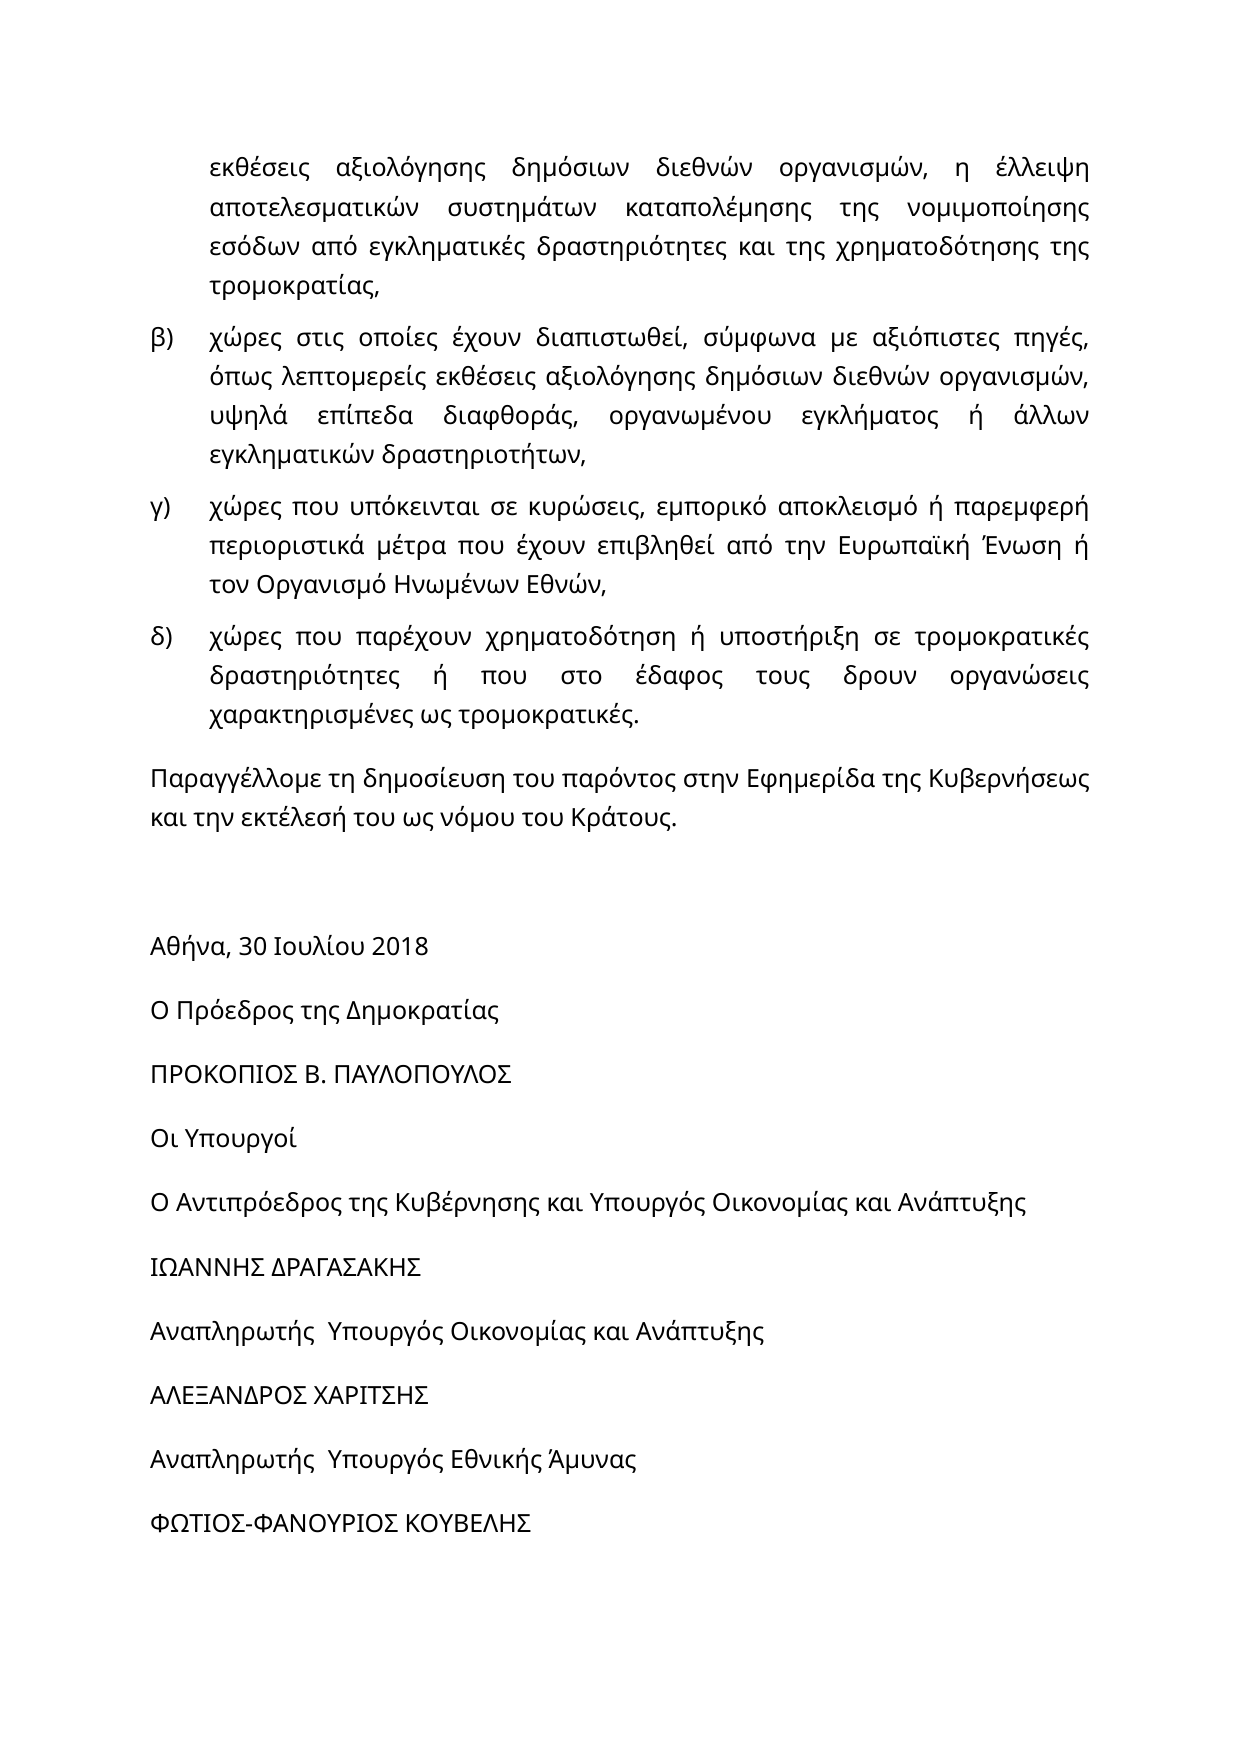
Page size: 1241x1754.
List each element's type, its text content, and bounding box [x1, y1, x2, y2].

list γ) χώρες που υπόκεινται σε κυρώσεις, εμπορικό αποκλεισμό ή παρεμφερή περιοριστικά μέτρα που έχουν επιβληθεί από την Ευρωπαϊκή Ένωση ή τον Οργανισμό Ηνωμένων Εθνών, [150, 488, 1090, 601]
text ΠΡΟΚΟΠΙΟΣ Β. ΠΑΥΛΟΠΟΥΛΟΣ [150, 1057, 1090, 1091]
text Παραγγέλλομε τη δημοσίευση του παρόντος στην Εφημερίδα της Κυβερνήσεως και την εκτέλεσή του ως νόμου του Κράτους. [150, 761, 1090, 834]
list εκθέσεις αξιολόγησης δημόσιων διεθνών οργανισμών, η έλλειψη αποτελεσματικών συστημάτων καταπολέμησης της νομιμοποίησης εσόδων από εγκληματικές δραστηριότητες και της χρηματοδότησης της τρομοκρατίας, [150, 150, 1090, 302]
text Ο Πρόεδρος της Δημοκρατίας [150, 992, 1090, 1027]
list δ) χώρες που παρέχουν χρηματοδότηση ή υποστήριξη σε τρομοκρατικές δραστηριότητες ή που στο έδαφος τους δρουν οργανώσεις χαρακτηρισμένες ως τρομοκρατικές. [150, 618, 1090, 731]
text Οι Υπουργοί [150, 1121, 1090, 1155]
list β) χώρες στις οποίες έχουν διαπιστωθεί, σύμφωνα με αξιόπιστες πηγές, όπως λεπτομερείς εκθέσεις αξιολόγησης δημόσιων διεθνών οργανισμών, υψηλά επίπεδα διαφθοράς, οργανωμένου εγκλήματος ή άλλων εγκληματικών δραστηριοτήτων, [150, 319, 1090, 471]
text Αναπληρωτής Υπουργός Εθνικής Άμυνας [150, 1442, 1090, 1476]
text Ο Αντιπρόεδρος της Κυβέρνησης και Υπουργός Οικονομίας και Ανάπτυξης [150, 1185, 1090, 1219]
text ΦΩΤΙΟΣ-ΦΑΝΟΥΡΙΟΣ ΚΟΥΒΕΛΗΣ [150, 1506, 1090, 1540]
text Αθήνα, 30 Ιουλίου 2018 [150, 928, 1090, 962]
text ΙΩΑΝΝΗΣ ΔΡΑΓΑΣΑΚΗΣ [150, 1249, 1090, 1283]
text Αναπληρωτής Υπουργός Οικονομίας και Ανάπτυξης [150, 1313, 1090, 1347]
text ΑΛΕΞΑΝΔΡΟΣ ΧΑΡΙΤΣΗΣ [150, 1377, 1090, 1412]
